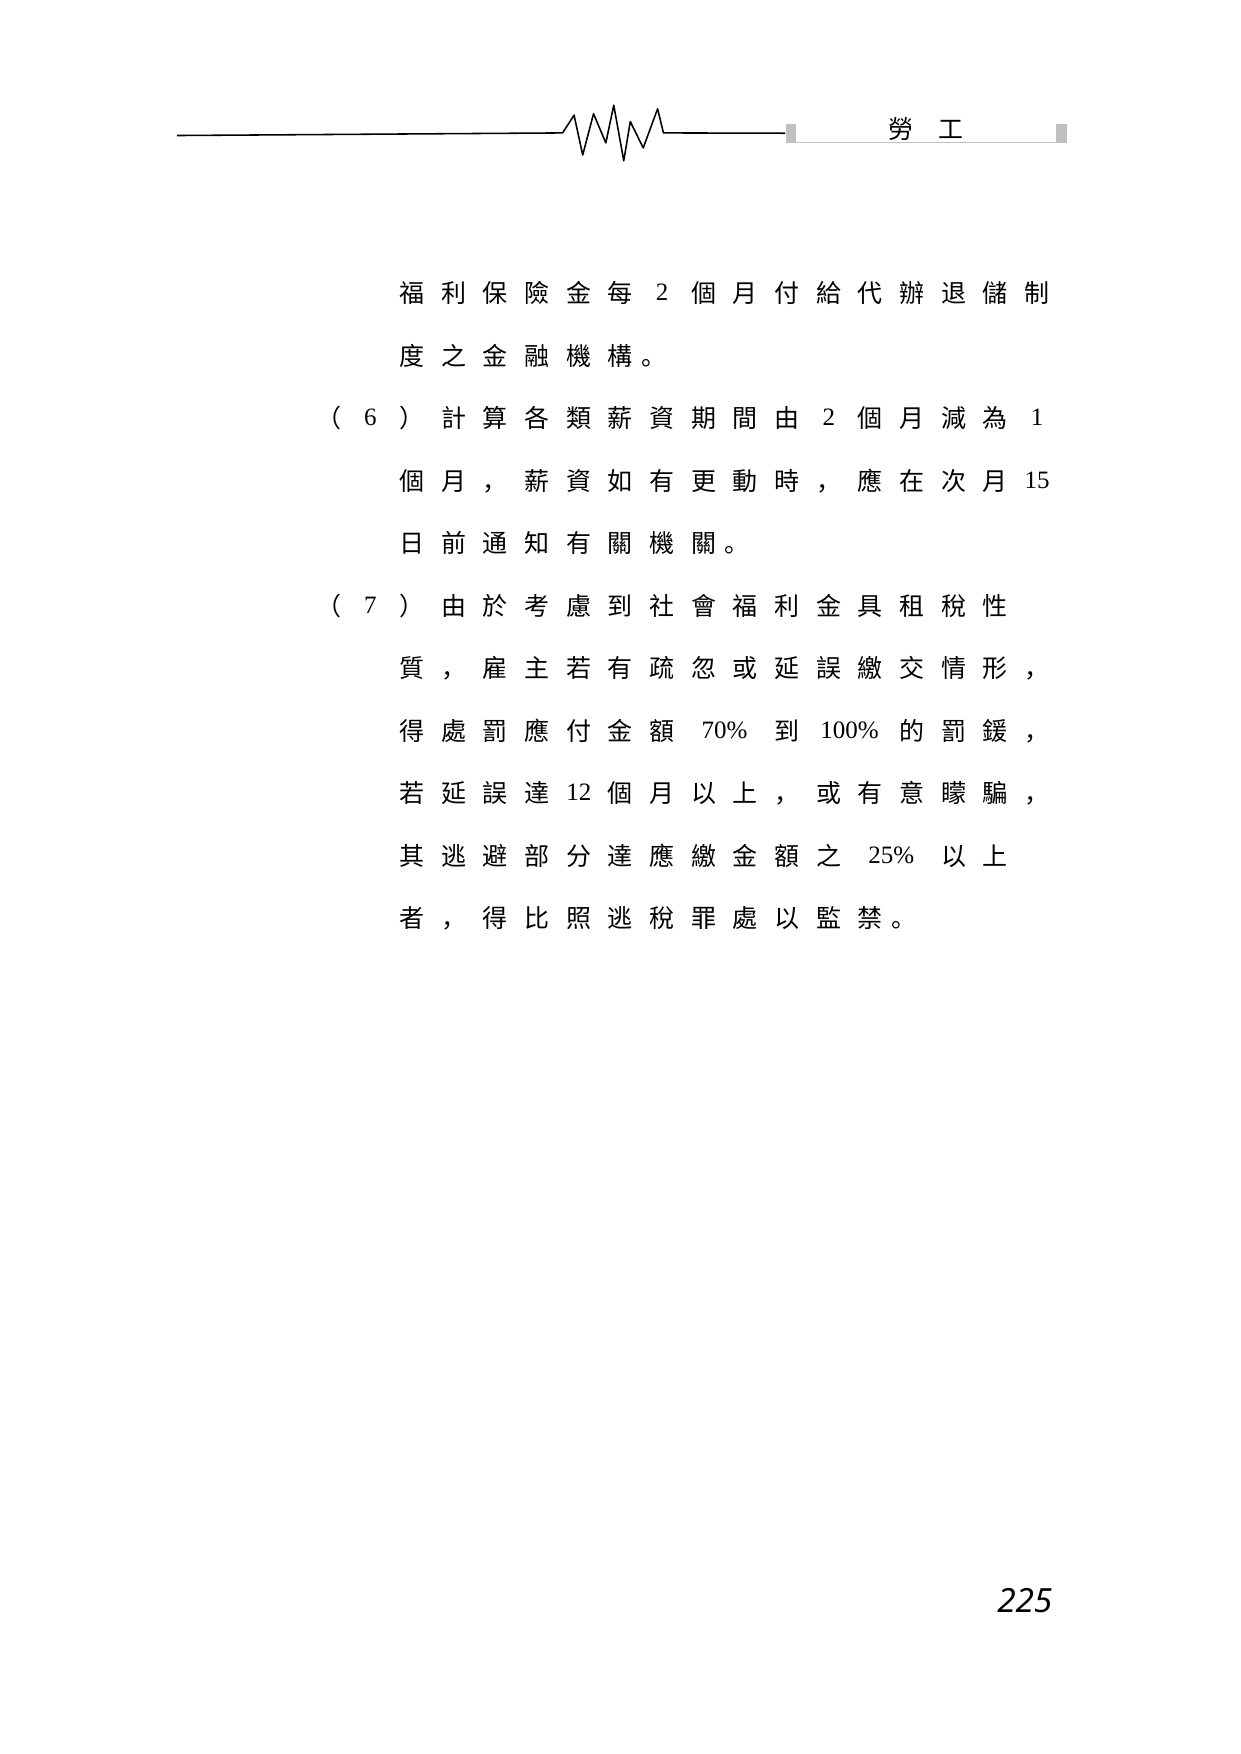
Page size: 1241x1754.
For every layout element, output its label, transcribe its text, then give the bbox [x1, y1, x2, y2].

text （6）計算各類薪資期間由2個月減為1個月，薪資如有更動時，應在次月15日前通知有關機關。 [306, 375, 1058, 563]
text （7）由於考慮到社會福利金具租稅性質，雇主若有疏忽或延誤繳交情形，得處罰應付金額70%到100%的罰鍰，若延誤達12個月以上，或有意矇騙，其逃避部分達應繳金額之25%以上者，得比照逃稅罪處以監禁。 [306, 563, 1058, 938]
text 福利保險金每2個月付給代辦退儲制度之金融機構。 [306, 250, 1058, 375]
